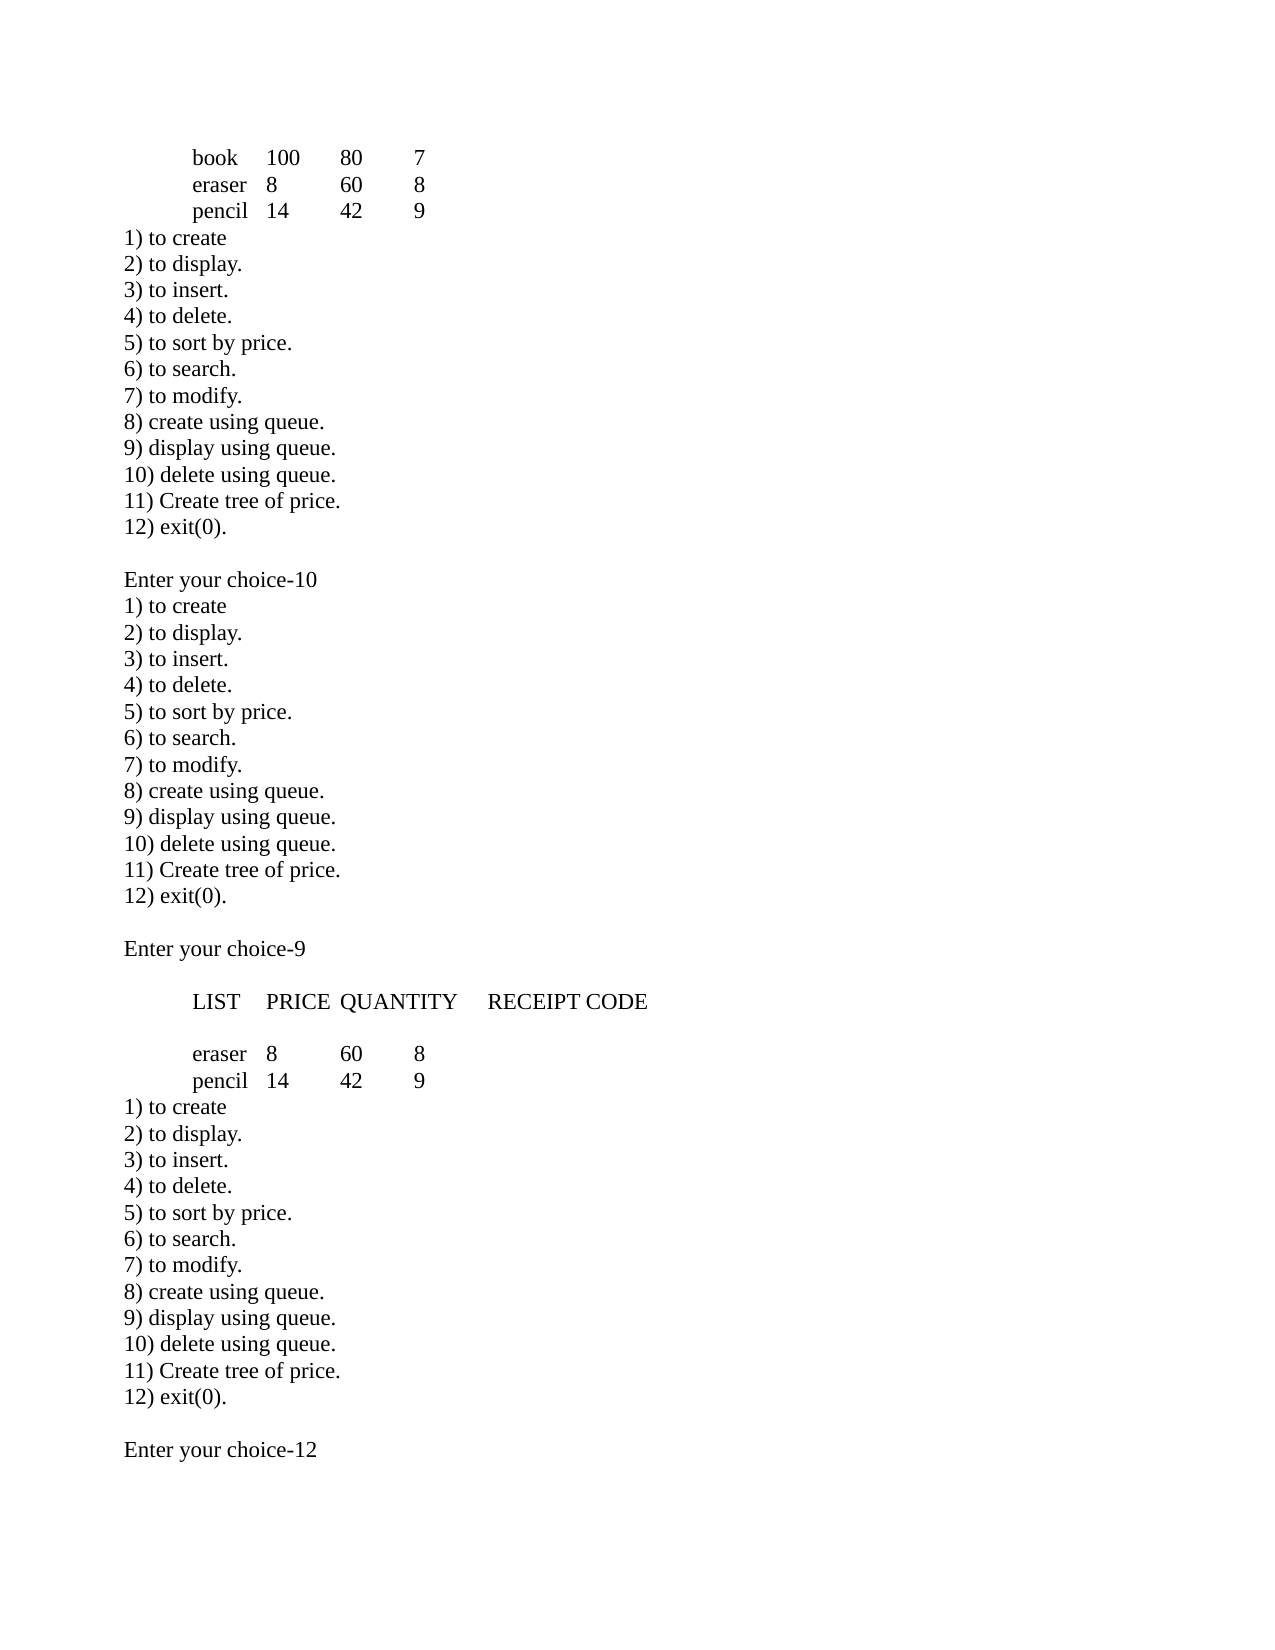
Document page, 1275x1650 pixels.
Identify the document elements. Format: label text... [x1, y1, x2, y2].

text 7) to modify. [118, 751, 1157, 777]
text book 100 80 7 [118, 144, 1157, 171]
text 11) Create tree of price. [118, 856, 1157, 882]
text 4) to delete. [118, 1172, 1157, 1199]
text Enter your choice-12 [118, 1436, 1157, 1462]
text 8) create using queue. [118, 777, 1157, 803]
text 8) create using queue. [118, 408, 1157, 434]
text 1) to create [118, 223, 1157, 250]
text 1) to create [118, 592, 1157, 619]
text LIST PRICE QUANTITY RECEIPT CODE [118, 988, 1157, 1014]
text 11) Create tree of price. [118, 1357, 1157, 1383]
text 5) to sort by price. [118, 329, 1157, 355]
text 7) to modify. [118, 382, 1157, 408]
text 6) to search. [118, 355, 1157, 382]
text Enter your choice-9 [118, 935, 1157, 961]
text 4) to delete. [118, 303, 1157, 329]
text Enter your choice-10 [118, 566, 1157, 592]
text 4) to delete. [118, 672, 1157, 698]
text 6) to search. [118, 724, 1157, 751]
text 3) to insert. [118, 645, 1157, 672]
text 6) to search. [118, 1225, 1157, 1251]
text 3) to insert. [118, 276, 1157, 303]
text 9) display using queue. [118, 1304, 1157, 1330]
text 12) exit(0). [118, 1383, 1157, 1409]
text 8) create using queue. [118, 1278, 1157, 1304]
text pencil 14 42 9 [118, 197, 1157, 223]
text eraser 8 60 8 [118, 171, 1157, 197]
text 5) to sort by price. [118, 1199, 1157, 1225]
text 7) to modify. [118, 1251, 1157, 1278]
text 3) to insert. [118, 1146, 1157, 1172]
text 2) to display. [118, 619, 1157, 645]
text eraser 8 60 8 [118, 1041, 1157, 1067]
text 2) to display. [118, 1119, 1157, 1146]
text 10) delete using queue. [118, 1330, 1157, 1357]
text 12) exit(0). [118, 882, 1157, 909]
text 12) exit(0). [118, 513, 1157, 540]
text pencil 14 42 9 [118, 1067, 1157, 1093]
text 10) delete using queue. [118, 830, 1157, 856]
text 1) to create [118, 1093, 1157, 1119]
text 9) display using queue. [118, 434, 1157, 461]
text 10) delete using queue. [118, 461, 1157, 487]
text 5) to sort by price. [118, 698, 1157, 724]
text 2) to display. [118, 250, 1157, 276]
text 11) Create tree of price. [118, 487, 1157, 513]
text 9) display using queue. [118, 803, 1157, 830]
